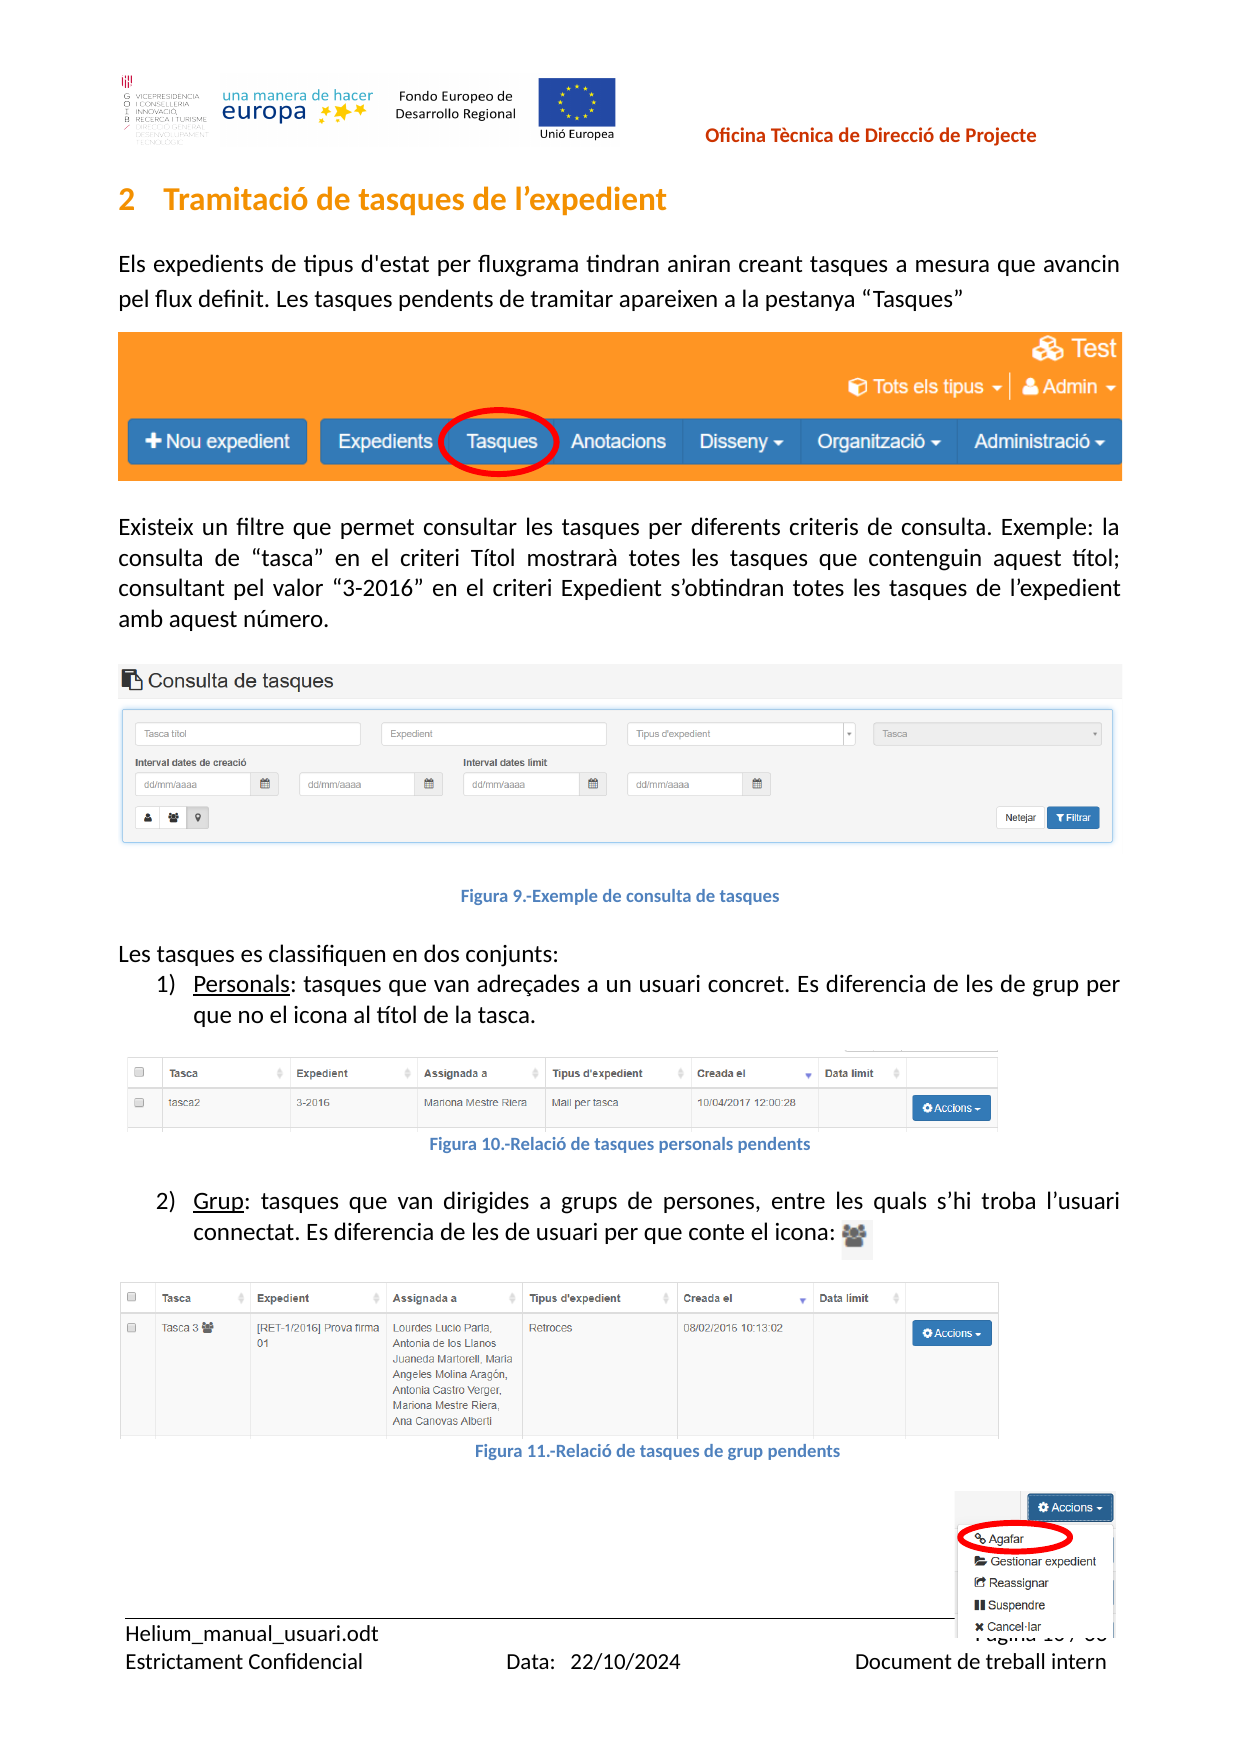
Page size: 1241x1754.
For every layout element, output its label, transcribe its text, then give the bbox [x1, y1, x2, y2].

picture [118, 1280, 1004, 1439]
picture [118, 664, 1123, 854]
picture [841, 1220, 873, 1260]
text Existeix un filtre que permet consultar les tasques per diferents criteris de consulta. Exemple: la consulta de “tasca” en el criteri Títol mostrarà totes les tasques que contenguin aquest títol; consultant pel valor “3-2016” en el criteri Expedient s’obtindran totes les tasques de l’expedient amb aquest número. [118, 512, 1122, 634]
list Personals: tasques que van adreçades a un usuari concret. Es diferencia de les de grup per que no el icona al títol de la tasca. [156, 968, 1122, 1029]
text Els expedients de tipus d'estat per fluxgrama tindran aniran creant tasques a mesura que avancin pel flux definit. Les tasques pendents de tramitar apareixen a la pestanya “Tasques” [118, 248, 1122, 313]
picture [954, 1491, 1116, 1638]
picture [118, 332, 1123, 481]
text Figura 9.-Exemple de consulta de tasques [118, 884, 1122, 907]
text Figura 11.-Relació de tasques de grup pendents [193, 1439, 1122, 1462]
picture [219, 73, 621, 147]
list Grup: tasques que van dirigides a grups de persones, entre les quals s’hi troba l’usuari connectat. Es diferencia de les de usuari per que conte el icona: [156, 1185, 1122, 1260]
picture [118, 1050, 1004, 1132]
picture [118, 73, 213, 147]
subtitle Tramitació de tasques de l’expedient [118, 178, 1122, 218]
text Figura 10.-Relació de tasques personals pendents [118, 1132, 1122, 1155]
text Les tasques es classifiquen en dos conjunts: [118, 938, 1122, 968]
